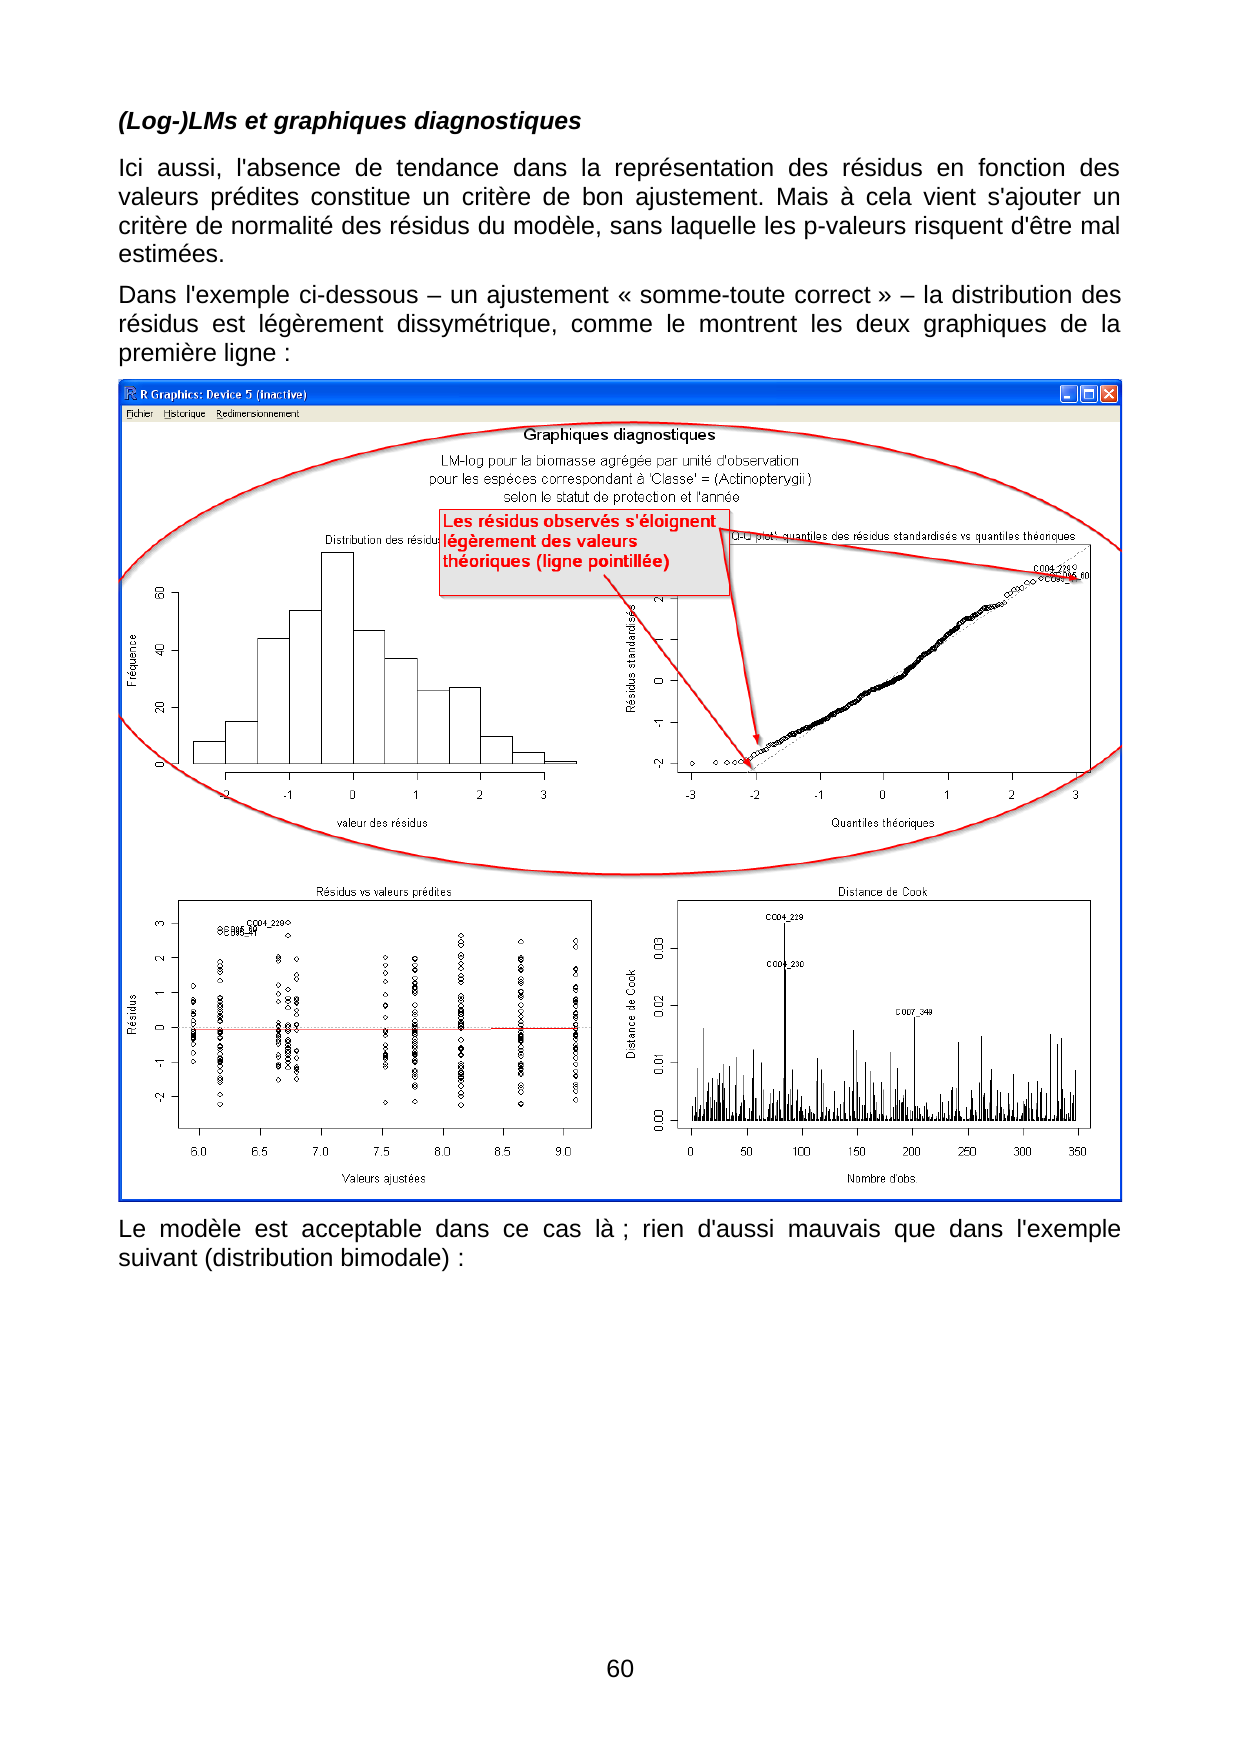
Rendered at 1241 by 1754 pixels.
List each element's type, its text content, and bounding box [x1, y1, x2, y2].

text Dans l'exemple ci-dessous – un ajustement « somme-toute correct » – la distribution des résidus est légèrement dissymétrique, comme le montrent les deux graphiques de la première ligne : [118, 281, 1122, 367]
text Le modèle est acceptable dans ce cas là ; rien d'aussi mauvais que dans l'exemple suivant (distribution bimodale) : [118, 1214, 1122, 1271]
subtitle (Log-)LMs et graphiques diagnostiques [118, 106, 1122, 135]
picture [118, 379, 1123, 1202]
text Ici aussi, l'absence de tendance dans la représentation des résidus en fonction des valeurs prédites constitue un critère de bon ajustement. Mais à cela vient s'ajouter un critère de normalité des résidus du modèle, sans laquelle les p-valeurs risquent d'être mal estimées. [118, 153, 1122, 268]
